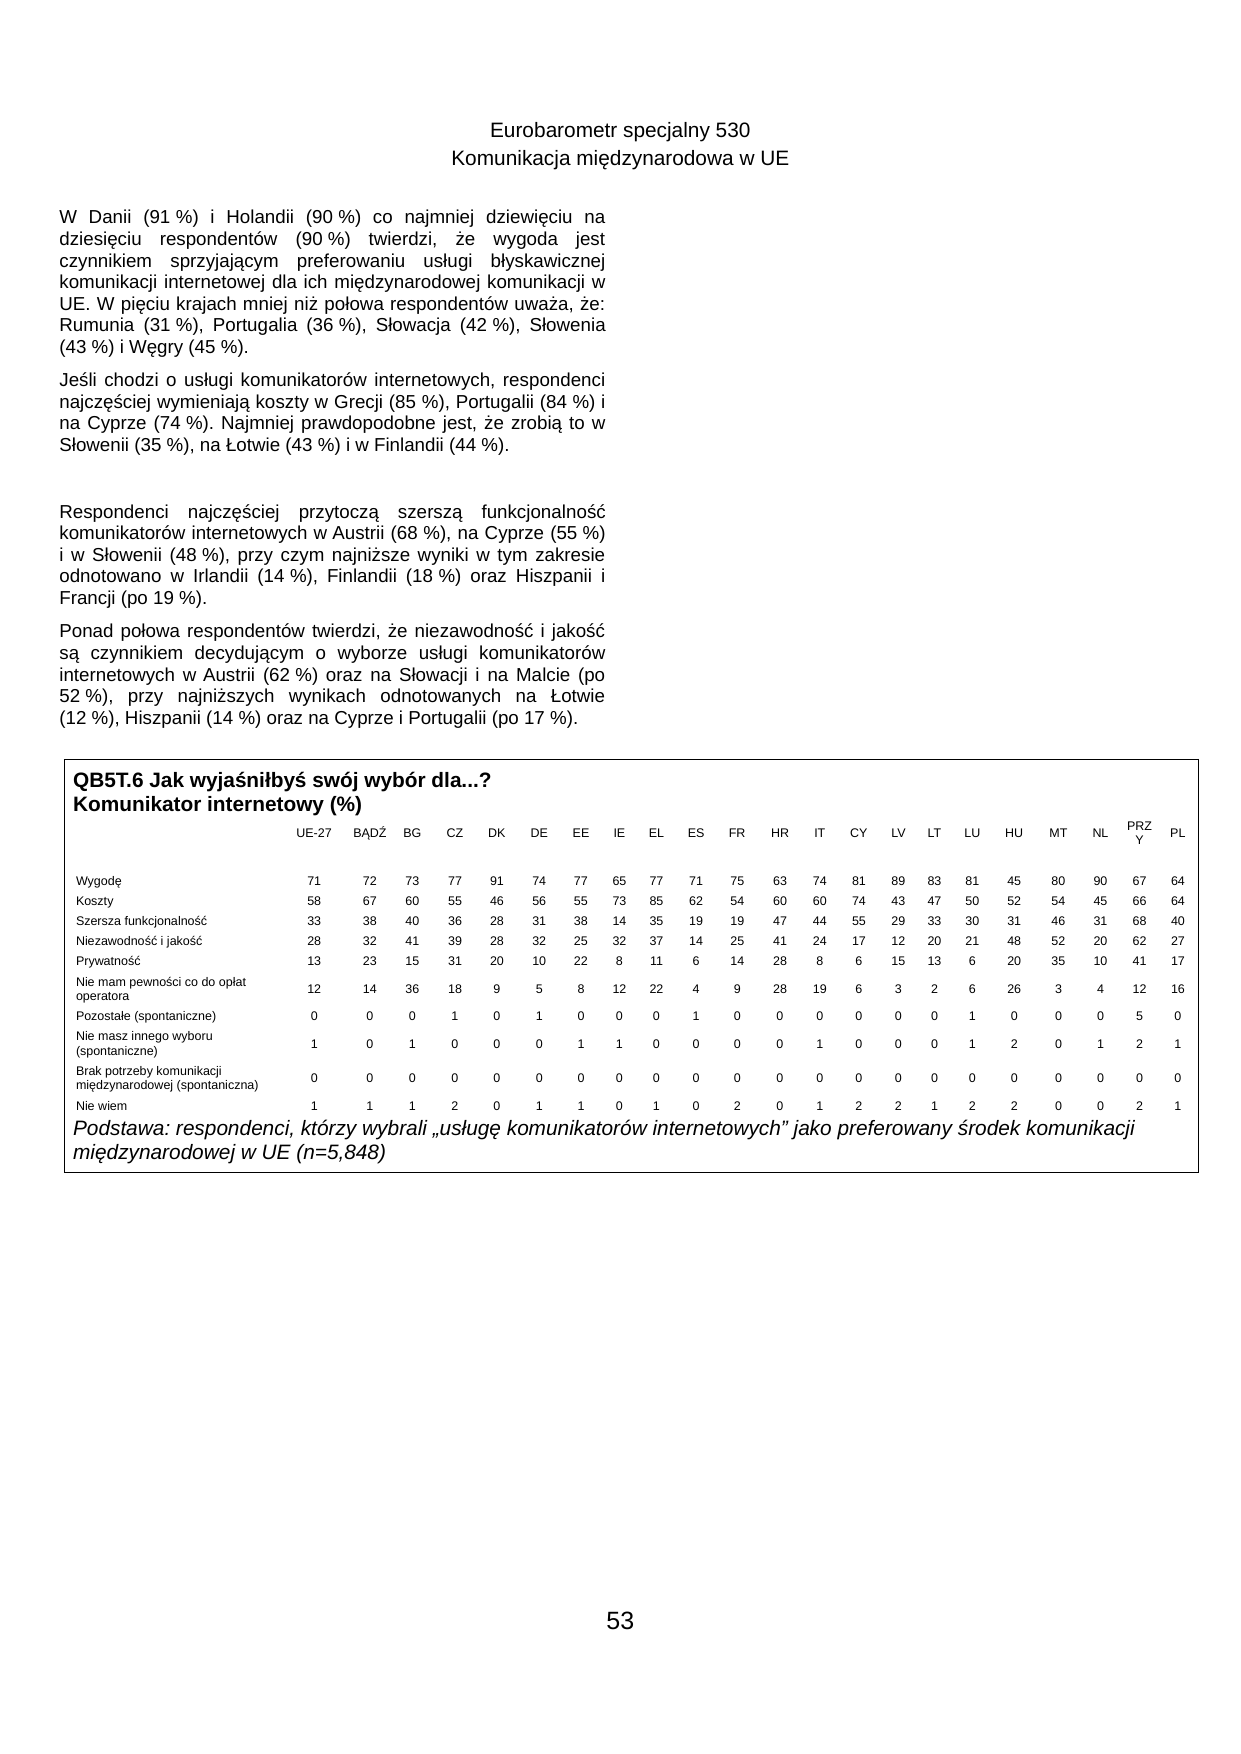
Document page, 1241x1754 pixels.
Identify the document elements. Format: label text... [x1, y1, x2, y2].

table_cell 0 [838, 1061, 880, 1095]
table_cell 5 [518, 971, 560, 1006]
table_cell 13 [916, 951, 952, 971]
table_cell 0 [992, 1006, 1036, 1026]
table_cell 20 [475, 951, 518, 971]
table_cell 48 [992, 931, 1036, 951]
table_cell 90 [1080, 870, 1120, 891]
table_header HU [992, 816, 1036, 850]
table_cell Pozostałe (spontaniczne) [73, 1006, 279, 1026]
table_header NL [1080, 816, 1120, 850]
table_cell 1 [802, 1026, 837, 1061]
table_cell 6 [952, 971, 992, 1006]
table_cell 0 [390, 1061, 434, 1095]
table_cell 0 [716, 1006, 758, 1026]
table_cell 44 [802, 911, 837, 931]
table_header FR [716, 816, 758, 850]
table_cell [758, 850, 802, 870]
text Jeśli chodzi o usługi komunikatorów internetowych, respondenci najczęściej wymieniają koszty w Grecji (85 %), Portugalii (84 %) i na Cyprze (74 %). Najmniej prawdopodobne jest, że zrobią to w Słowenii (35 %), na Łotwie (43 %) i w Finlandii (44 %). [59, 369, 605, 455]
table_cell 6 [952, 951, 992, 971]
table_cell 71 [279, 870, 349, 891]
table_cell Szersza funkcjonalność [73, 911, 279, 931]
table_cell [802, 850, 837, 870]
table_cell 24 [802, 931, 837, 951]
table_cell 10 [518, 951, 560, 971]
table_cell 1 [560, 1095, 601, 1116]
table_cell 55 [560, 891, 601, 911]
table_cell [434, 850, 475, 870]
table_cell 9 [716, 971, 758, 1006]
table_cell 80 [1036, 870, 1080, 891]
table_header EL [637, 816, 675, 850]
table_cell 63 [758, 870, 802, 891]
table_cell [1159, 850, 1197, 870]
table_cell 0 [349, 1026, 390, 1061]
table_cell [518, 850, 560, 870]
table_cell 45 [1080, 891, 1120, 911]
table_cell 0 [880, 1026, 916, 1061]
table_cell 17 [1159, 951, 1197, 971]
table_cell 0 [1159, 1006, 1197, 1026]
table_cell 12 [601, 971, 637, 1006]
table_cell [916, 850, 952, 870]
table_cell 14 [349, 971, 390, 1006]
table_cell 1 [349, 1095, 390, 1116]
table_cell 52 [992, 891, 1036, 911]
table_cell 38 [349, 911, 390, 931]
table_cell 31 [1080, 911, 1120, 931]
table_cell 0 [1036, 1006, 1080, 1026]
table_cell 81 [838, 870, 880, 891]
table_cell 28 [758, 971, 802, 1006]
table_cell [73, 850, 279, 870]
table_cell 9 [475, 971, 518, 1006]
table_cell 62 [675, 891, 716, 911]
table_cell 13 [279, 951, 349, 971]
table_cell [880, 850, 916, 870]
table_cell [952, 850, 992, 870]
table_cell 16 [1159, 971, 1197, 1006]
table_cell 0 [802, 1006, 837, 1026]
table_cell 54 [716, 891, 758, 911]
table_header [73, 816, 279, 850]
table_cell 45 [992, 870, 1036, 891]
table_cell 0 [518, 1026, 560, 1061]
table_cell 30 [952, 911, 992, 931]
table_cell 0 [601, 1061, 637, 1095]
table_cell 50 [952, 891, 992, 911]
table_cell 28 [475, 931, 518, 951]
table_cell 0 [952, 1061, 992, 1095]
table_cell 0 [475, 1026, 518, 1061]
table_cell 2 [992, 1095, 1036, 1116]
table_cell 2 [1120, 1095, 1158, 1116]
table_cell 0 [758, 1095, 802, 1116]
table_cell 73 [601, 891, 637, 911]
table_header CZ [434, 816, 475, 850]
table_cell [637, 850, 675, 870]
table_cell 1 [1080, 1026, 1120, 1061]
table_header BG [390, 816, 434, 850]
table_cell 0 [992, 1061, 1036, 1095]
table_cell 0 [880, 1006, 916, 1026]
table_cell 73 [390, 870, 434, 891]
table_cell 6 [838, 971, 880, 1006]
table_cell 1 [802, 1095, 837, 1116]
table_cell 91 [475, 870, 518, 891]
table_cell 60 [802, 891, 837, 911]
table_cell 41 [390, 931, 434, 951]
table_cell 3 [1036, 971, 1080, 1006]
table_cell [1080, 850, 1120, 870]
table_cell 0 [838, 1006, 880, 1026]
table_cell [675, 850, 716, 870]
table_cell 25 [716, 931, 758, 951]
table_cell 29 [880, 911, 916, 931]
table_header IT [802, 816, 837, 850]
table_cell 75 [716, 870, 758, 891]
table_cell 72 [349, 870, 390, 891]
table_cell 15 [880, 951, 916, 971]
table_cell 0 [279, 1061, 349, 1095]
table_cell 0 [758, 1061, 802, 1095]
table_cell 19 [716, 911, 758, 931]
table_cell [992, 850, 1036, 870]
table_cell 0 [758, 1006, 802, 1026]
table_cell 74 [838, 891, 880, 911]
table_cell 8 [560, 971, 601, 1006]
table_cell 21 [952, 931, 992, 951]
table_header BĄDŹ [349, 816, 390, 850]
table_cell 40 [1159, 911, 1197, 931]
table_cell 0 [880, 1061, 916, 1095]
table_cell 2 [880, 1095, 916, 1116]
table_cell 31 [518, 911, 560, 931]
table_cell 54 [1036, 891, 1080, 911]
table_cell 2 [952, 1095, 992, 1116]
table_cell 31 [992, 911, 1036, 931]
table_cell 64 [1159, 870, 1197, 891]
table_cell 0 [279, 1006, 349, 1026]
table_cell 0 [475, 1061, 518, 1095]
text Komunikator internetowy (%) [73, 792, 1189, 816]
text Ponad połowa respondentów twierdzi, że niezawodność i jakość są czynnikiem decydującym o wyborze usługi komunikatorów internetowych w Austrii (62 %) oraz na Słowacji i na Malcie (po 52 %), przy najniższych wynikach odnotowanych na Łotwie (12 %), Hiszpanii (14 %) oraz na Cyprze i Portugalii (po 17 %). [59, 620, 605, 728]
table_cell Niezawodność i jakość [73, 931, 279, 951]
table_cell Nie mam pewności co do opłat operatora [73, 971, 279, 1006]
table_cell 0 [475, 1095, 518, 1116]
table_cell 2 [916, 971, 952, 1006]
table_cell 35 [1036, 951, 1080, 971]
table_cell 28 [475, 911, 518, 931]
table_cell 6 [838, 951, 880, 971]
table_cell 14 [716, 951, 758, 971]
table_cell [349, 850, 390, 870]
text QB5T.6 Jak wyjaśniłbyś swój wybór dla...? [73, 768, 1189, 792]
table_cell 12 [880, 931, 916, 951]
table_cell 35 [637, 911, 675, 931]
table_cell 17 [838, 931, 880, 951]
table_cell 11 [637, 951, 675, 971]
table_cell 47 [916, 891, 952, 911]
table_cell 46 [1036, 911, 1080, 931]
table_cell 74 [802, 870, 837, 891]
table_cell [475, 850, 518, 870]
table_cell 22 [560, 951, 601, 971]
table_cell 0 [637, 1026, 675, 1061]
table_cell 20 [1080, 931, 1120, 951]
table_cell 0 [349, 1061, 390, 1095]
table_cell 0 [1159, 1061, 1197, 1095]
table_cell 77 [434, 870, 475, 891]
text Respondenci najczęściej przytoczą szerszą funkcjonalność komunikatorów internetowych w Austrii (68 %), na Cyprze (55 %) i w Słowenii (48 %), przy czym najniższe wyniki w tym zakresie odnotowano w Irlandii (14 %), Finlandii (18 %) oraz Hiszpanii i Francji (po 19 %). [59, 501, 605, 608]
table_header CY [838, 816, 880, 850]
table_cell 55 [838, 911, 880, 931]
table_cell 0 [1036, 1095, 1080, 1116]
table_cell 83 [916, 870, 952, 891]
table_cell 89 [880, 870, 916, 891]
table_cell 56 [518, 891, 560, 911]
table_cell Nie masz innego wyboru (spontaniczne) [73, 1026, 279, 1061]
table_cell 12 [279, 971, 349, 1006]
table_cell Brak potrzeby komunikacji międzynarodowej (spontaniczna) [73, 1061, 279, 1095]
table_cell 0 [518, 1061, 560, 1095]
table_header IE [601, 816, 637, 850]
table_header LU [952, 816, 992, 850]
table_cell 2 [434, 1095, 475, 1116]
table_cell 2 [1120, 1026, 1158, 1061]
table_cell 1 [952, 1026, 992, 1061]
table_cell 0 [637, 1061, 675, 1095]
table_cell 1 [279, 1026, 349, 1061]
table_cell 1 [434, 1006, 475, 1026]
table_cell 32 [601, 931, 637, 951]
table_cell 0 [758, 1026, 802, 1061]
table_cell 10 [1080, 951, 1120, 971]
table_cell 32 [349, 931, 390, 951]
table_cell 36 [434, 911, 475, 931]
table_cell 0 [802, 1061, 837, 1095]
table_cell 15 [390, 951, 434, 971]
table_header ES [675, 816, 716, 850]
table_cell 27 [1159, 931, 1197, 951]
table_cell 39 [434, 931, 475, 951]
table_cell 0 [1036, 1026, 1080, 1061]
table_cell 1 [390, 1095, 434, 1116]
table_header EE [560, 816, 601, 850]
table_cell 77 [560, 870, 601, 891]
table_cell 85 [637, 891, 675, 911]
table_cell 18 [434, 971, 475, 1006]
table_header HR [758, 816, 802, 850]
table_cell 0 [838, 1026, 880, 1061]
table_header UE-27 [279, 816, 349, 850]
table_cell 1 [279, 1095, 349, 1116]
table_cell 1 [1159, 1095, 1197, 1116]
table_cell 1 [518, 1095, 560, 1116]
table_header MT [1036, 816, 1080, 850]
table_cell 4 [675, 971, 716, 1006]
table_cell 14 [675, 931, 716, 951]
table_cell 2 [992, 1026, 1036, 1061]
table_cell 0 [601, 1095, 637, 1116]
table_cell 8 [802, 951, 837, 971]
table_cell 0 [675, 1061, 716, 1095]
table_cell 0 [1120, 1061, 1158, 1095]
table_header DK [475, 816, 518, 850]
table_cell 46 [475, 891, 518, 911]
table_cell 2 [838, 1095, 880, 1116]
table_cell 0 [716, 1061, 758, 1095]
table_cell 26 [992, 971, 1036, 1006]
table_cell 60 [758, 891, 802, 911]
table_cell 0 [675, 1026, 716, 1061]
table_cell 0 [601, 1006, 637, 1026]
table_cell 8 [601, 951, 637, 971]
table_cell 38 [560, 911, 601, 931]
table_cell 68 [1120, 911, 1158, 931]
table_cell 67 [349, 891, 390, 911]
table_cell 71 [675, 870, 716, 891]
table_cell 0 [434, 1061, 475, 1095]
table_cell 77 [637, 870, 675, 891]
table_header DE [518, 816, 560, 850]
table_cell 0 [916, 1026, 952, 1061]
table_cell 19 [675, 911, 716, 931]
table_cell 41 [1120, 951, 1158, 971]
table_cell 1 [916, 1095, 952, 1116]
table_cell 19 [802, 971, 837, 1006]
table_header PL [1159, 816, 1197, 850]
table_cell 1 [560, 1026, 601, 1061]
table_cell 37 [637, 931, 675, 951]
table_cell 32 [518, 931, 560, 951]
table_cell 1 [518, 1006, 560, 1026]
table_cell 0 [916, 1061, 952, 1095]
table_cell 33 [279, 911, 349, 931]
table_cell 28 [758, 951, 802, 971]
table_cell 0 [675, 1095, 716, 1116]
table_cell 25 [560, 931, 601, 951]
table_cell 6 [675, 951, 716, 971]
table_cell 0 [560, 1061, 601, 1095]
table_cell 41 [758, 931, 802, 951]
table_cell 2 [716, 1095, 758, 1116]
table_cell [838, 850, 880, 870]
table_cell Wygodę [73, 870, 279, 891]
table_cell 60 [390, 891, 434, 911]
table_cell 0 [716, 1026, 758, 1061]
table_cell [601, 850, 637, 870]
table_cell 3 [880, 971, 916, 1006]
table_cell 0 [916, 1006, 952, 1026]
table_cell 1 [601, 1026, 637, 1061]
table_cell 81 [952, 870, 992, 891]
table_cell 0 [390, 1006, 434, 1026]
table_cell 0 [1080, 1006, 1120, 1026]
table_cell 1 [675, 1006, 716, 1026]
table_cell 1 [952, 1006, 992, 1026]
table_cell 1 [390, 1026, 434, 1061]
table_cell [560, 850, 601, 870]
table_cell 52 [1036, 931, 1080, 951]
table_cell 74 [518, 870, 560, 891]
table_header LV [880, 816, 916, 850]
table_cell [1036, 850, 1080, 870]
table_cell 31 [434, 951, 475, 971]
table_cell 0 [560, 1006, 601, 1026]
table_cell 0 [1080, 1061, 1120, 1095]
table_cell [716, 850, 758, 870]
table_cell 65 [601, 870, 637, 891]
table_cell 22 [637, 971, 675, 1006]
text Podstawa: respondenci, którzy wybrali „usługę komunikatorów internetowych” jako preferowany środek komunikacji międzynarodowej w UE (n=5,848) [73, 1116, 1189, 1163]
table_cell 40 [390, 911, 434, 931]
table_cell 47 [758, 911, 802, 931]
table_cell 12 [1120, 971, 1158, 1006]
table_cell [279, 850, 349, 870]
table_cell 62 [1120, 931, 1158, 951]
table_cell 20 [992, 951, 1036, 971]
table_cell 0 [637, 1006, 675, 1026]
table_cell [1120, 850, 1158, 870]
table_cell 28 [279, 931, 349, 951]
table_cell Nie wiem [73, 1095, 279, 1116]
table_cell 0 [475, 1006, 518, 1026]
table_cell 33 [916, 911, 952, 931]
table_header LT [916, 816, 952, 850]
table_cell 43 [880, 891, 916, 911]
table_cell 64 [1159, 891, 1197, 911]
table_cell 4 [1080, 971, 1120, 1006]
table_cell 20 [916, 931, 952, 951]
table_cell Prywatność [73, 951, 279, 971]
table_header PRZY [1120, 816, 1158, 850]
table_cell 0 [1036, 1061, 1080, 1095]
table_cell 36 [390, 971, 434, 1006]
table_cell [390, 850, 434, 870]
table_cell 1 [1159, 1026, 1197, 1061]
table_cell 55 [434, 891, 475, 911]
table_cell Koszty [73, 891, 279, 911]
table_cell 5 [1120, 1006, 1158, 1026]
table_cell 58 [279, 891, 349, 911]
table_cell 1 [637, 1095, 675, 1116]
text W Danii (91 %) i Holandii (90 %) co najmniej dziewięciu na dziesięciu respondentów (90 %) twierdzi, że wygoda jest czynnikiem sprzyjającym preferowaniu usługi błyskawicznej komunikacji internetowej dla ich międzynarodowej komunikacji w UE. W pięciu krajach mniej niż połowa respondentów uważa, że: Rumunia (31 %), Portugalia (36 %), Słowacja (42 %), Słowenia (43 %) i Węgry (45 %). [59, 206, 605, 357]
table_cell 14 [601, 911, 637, 931]
table_cell 67 [1120, 870, 1158, 891]
table_cell 23 [349, 951, 390, 971]
table_cell 0 [434, 1026, 475, 1061]
table_cell 0 [349, 1006, 390, 1026]
table_cell 66 [1120, 891, 1158, 911]
table_cell 0 [1080, 1095, 1120, 1116]
